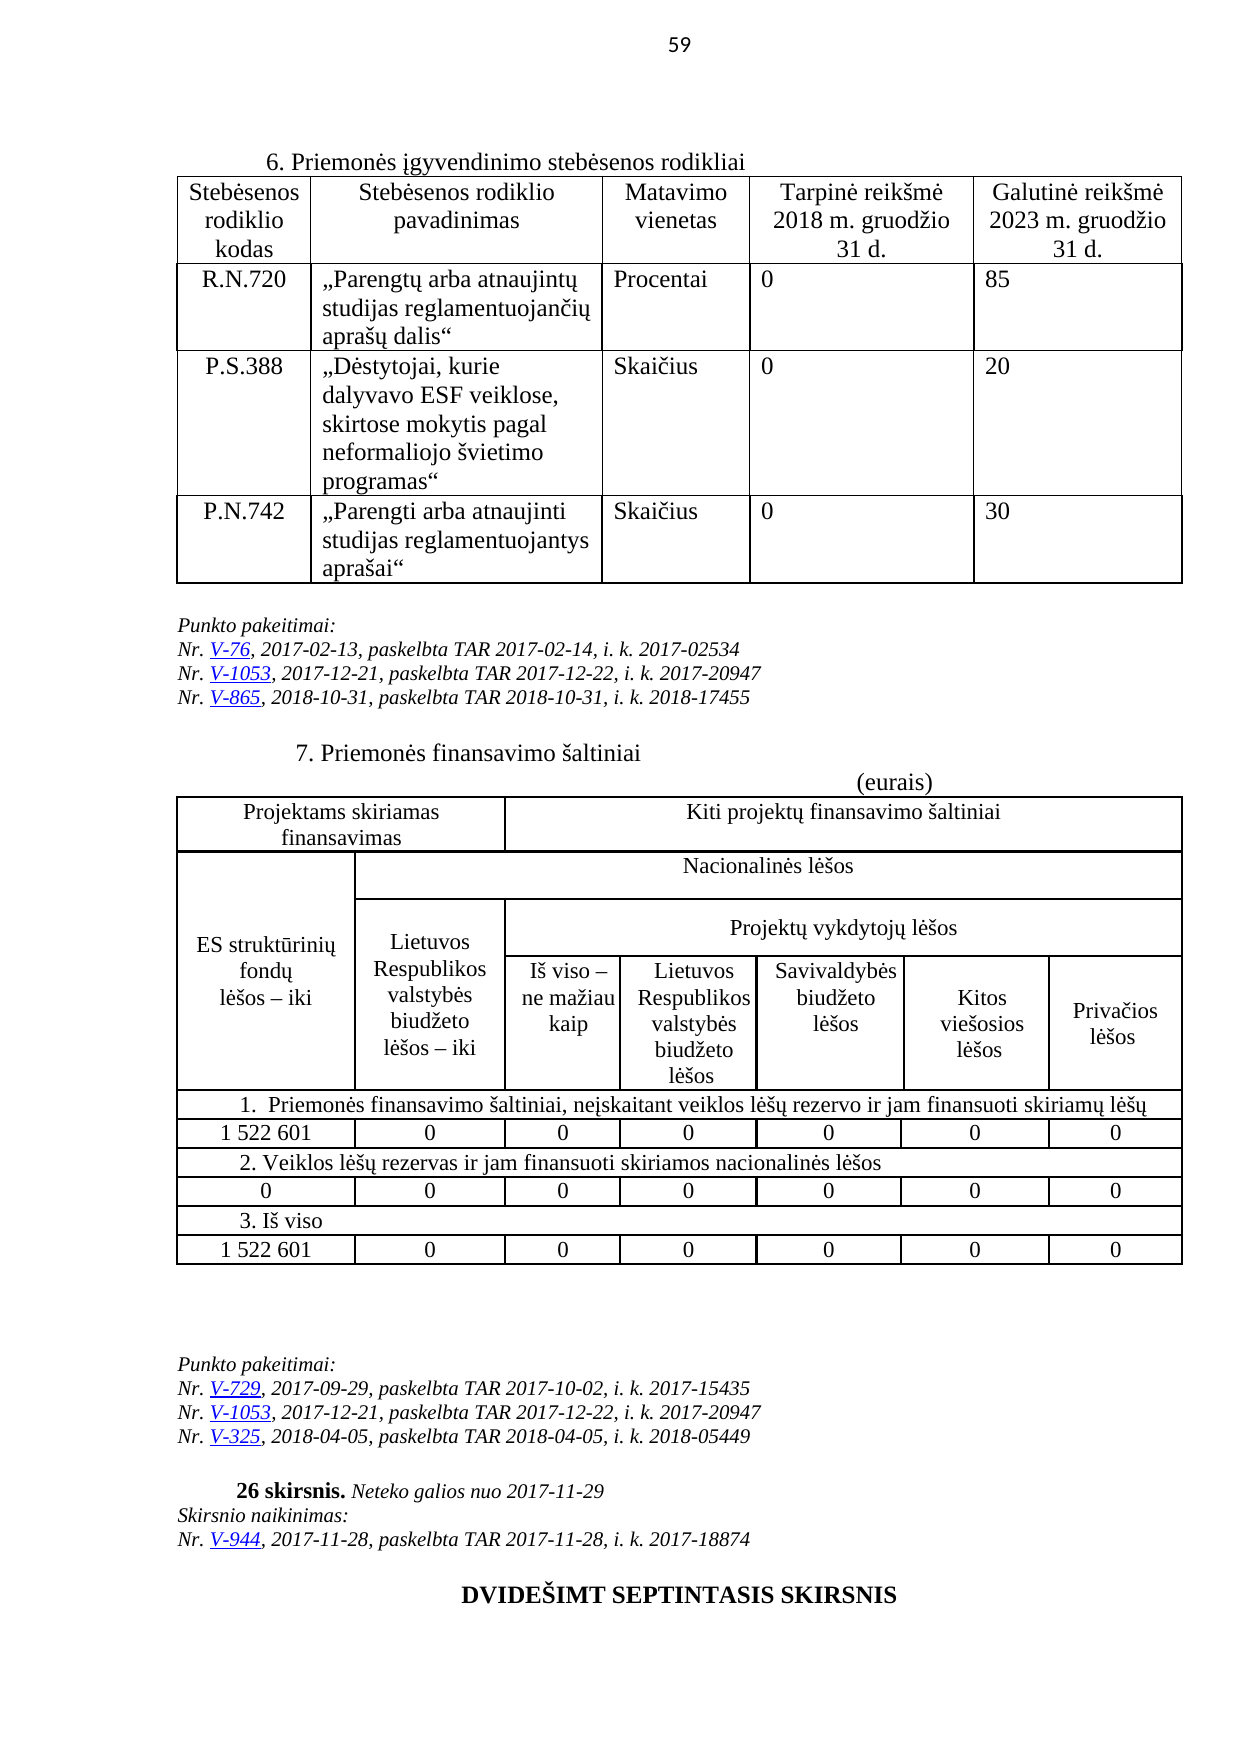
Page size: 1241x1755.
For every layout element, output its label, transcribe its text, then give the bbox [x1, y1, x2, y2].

table_cell R.N.720 [178, 264, 310, 350]
text 6. Priemonės įgyvendinimo stebėsenos rodikliai [266, 147, 1181, 176]
table_cell „Parengtų arba atnaujintų studijas reglamentuojančių aprašų dalis“ [312, 264, 601, 350]
table_cell 0 [621, 1178, 755, 1205]
table_header Stebėsenos rodiklio pavadinimas [311, 177, 602, 263]
table_cell Nacionalinės lėšos [356, 853, 1181, 898]
table_cell 0 [751, 264, 973, 350]
table_cell Skaičius [603, 351, 749, 495]
table_cell Lietuvos Respublikos valstybės biudžeto lėšos – iki [356, 900, 504, 1089]
text Nr. V-1053, 2017-12-21, paskelbta TAR 2017-12-22, i. k. 2017-20947 [177, 1400, 1181, 1424]
table_cell Kitos viešosios lėšos [905, 957, 1048, 1089]
table_cell Lietuvos Respublikos valstybės biudžeto lėšos [621, 957, 755, 1089]
table_cell 3. Iš viso [178, 1207, 1181, 1234]
table_cell 0 [621, 1120, 755, 1147]
table_cell 0 [758, 1236, 900, 1263]
table_cell 0 [356, 1236, 504, 1263]
table_cell 1. Priemonės finansavimo šaltiniai, neįskaitant veiklos lėšų rezervo ir jam finansuoti skiriamų lėšų [178, 1091, 1181, 1117]
table_cell P.S.388 [178, 351, 310, 495]
text Nr. V-865, 2018-10-31, paskelbta TAR 2018-10-31, i. k. 2018-17455 [177, 685, 1181, 709]
text Punkto pakeitimai: [177, 1352, 1181, 1376]
table_cell Procentai [603, 264, 749, 350]
table_cell 0 [506, 1120, 619, 1147]
table_cell 0 [751, 496, 973, 582]
table_cell „Dėstytojai, kurie dalyvavo ESF veiklose, skirtose mokytis pagal neformaliojo švietimo programas“ [311, 351, 602, 495]
text Skirsnio naikinimas: [177, 1503, 1181, 1527]
table_cell 0 [356, 1178, 504, 1205]
table_cell 30 [975, 496, 1181, 582]
text 7. Priemonės finansavimo šaltiniai [295, 738, 1181, 767]
table_header Projektams skiriamas finansavimas [178, 798, 504, 850]
table_cell 0 [902, 1120, 1048, 1147]
table_cell 1 522 601 [178, 1120, 354, 1147]
table_cell 0 [356, 1120, 504, 1147]
table_cell 20 [974, 351, 1181, 495]
table_cell Projektų vykdytojų lėšos [506, 900, 1181, 955]
text Nr. V-1053, 2017-12-21, paskelbta TAR 2017-12-22, i. k. 2017-20947 [177, 661, 1181, 685]
table_cell 0 [506, 1236, 619, 1263]
text Nr. V-76, 2017-02-13, paskelbta TAR 2017-02-14, i. k. 2017-02534 [177, 637, 1181, 661]
table_cell 85 [975, 264, 1181, 350]
text Nr. V-325, 2018-04-05, paskelbta TAR 2018-04-05, i. k. 2018-05449 [177, 1424, 1181, 1448]
table_header Galutinė reikšmė 2023 m. gruodžio 31 d. [974, 177, 1181, 263]
table_cell 0 [1050, 1178, 1181, 1205]
table_header Kiti projektų finansavimo šaltiniai [506, 798, 1181, 850]
table_cell Privačios lėšos [1050, 957, 1181, 1089]
table_cell Savivaldybės biudžeto lėšos [758, 957, 903, 1089]
table_cell 0 [178, 1178, 354, 1205]
table_cell 2. Veiklos lėšų rezervas ir jam finansuoti skiriamos nacionalinės lėšos [178, 1149, 1181, 1176]
text 26 skirsnis. Neteko galios nuo 2017-11-29 [177, 1477, 1181, 1503]
table_header Matavimo vienetas [603, 177, 749, 263]
table_cell 0 [902, 1236, 1048, 1263]
table_cell „Parengti arba atnaujinti studijas reglamentuojantys aprašai“ [312, 496, 601, 582]
table_cell 0 [902, 1178, 1048, 1205]
text Nr. V-944, 2017-11-28, paskelbta TAR 2017-11-28, i. k. 2017-18874 [177, 1527, 1181, 1551]
table_cell 0 [621, 1236, 755, 1263]
text Punkto pakeitimai: [177, 613, 1181, 637]
table_cell Skaičius [603, 496, 749, 582]
table_cell 1 522 601 [178, 1236, 354, 1263]
table_cell 0 [1050, 1120, 1181, 1147]
table_cell P.N.742 [178, 496, 310, 582]
table_cell 0 [758, 1120, 900, 1147]
table_header Stebėsenos rodiklio kodas [178, 177, 310, 263]
table_cell 0 [750, 351, 973, 495]
table_cell 0 [1050, 1236, 1181, 1263]
text (eurais) [177, 767, 1181, 796]
text DVIDEŠIMT SEPTINTASIS SKIRSNIS [177, 1580, 1181, 1609]
text Nr. V-729, 2017-09-29, paskelbta TAR 2017-10-02, i. k. 2017-15435 [177, 1376, 1181, 1400]
table_cell 0 [758, 1178, 900, 1205]
table_cell 0 [506, 1178, 619, 1205]
table_header Tarpinė reikšmė 2018 m. gruodžio 31 d. [750, 177, 973, 263]
table_cell ES struktūrinių fondų lėšos – iki [178, 853, 354, 1089]
table_cell Iš viso – ne mažiau kaip [506, 957, 619, 1089]
